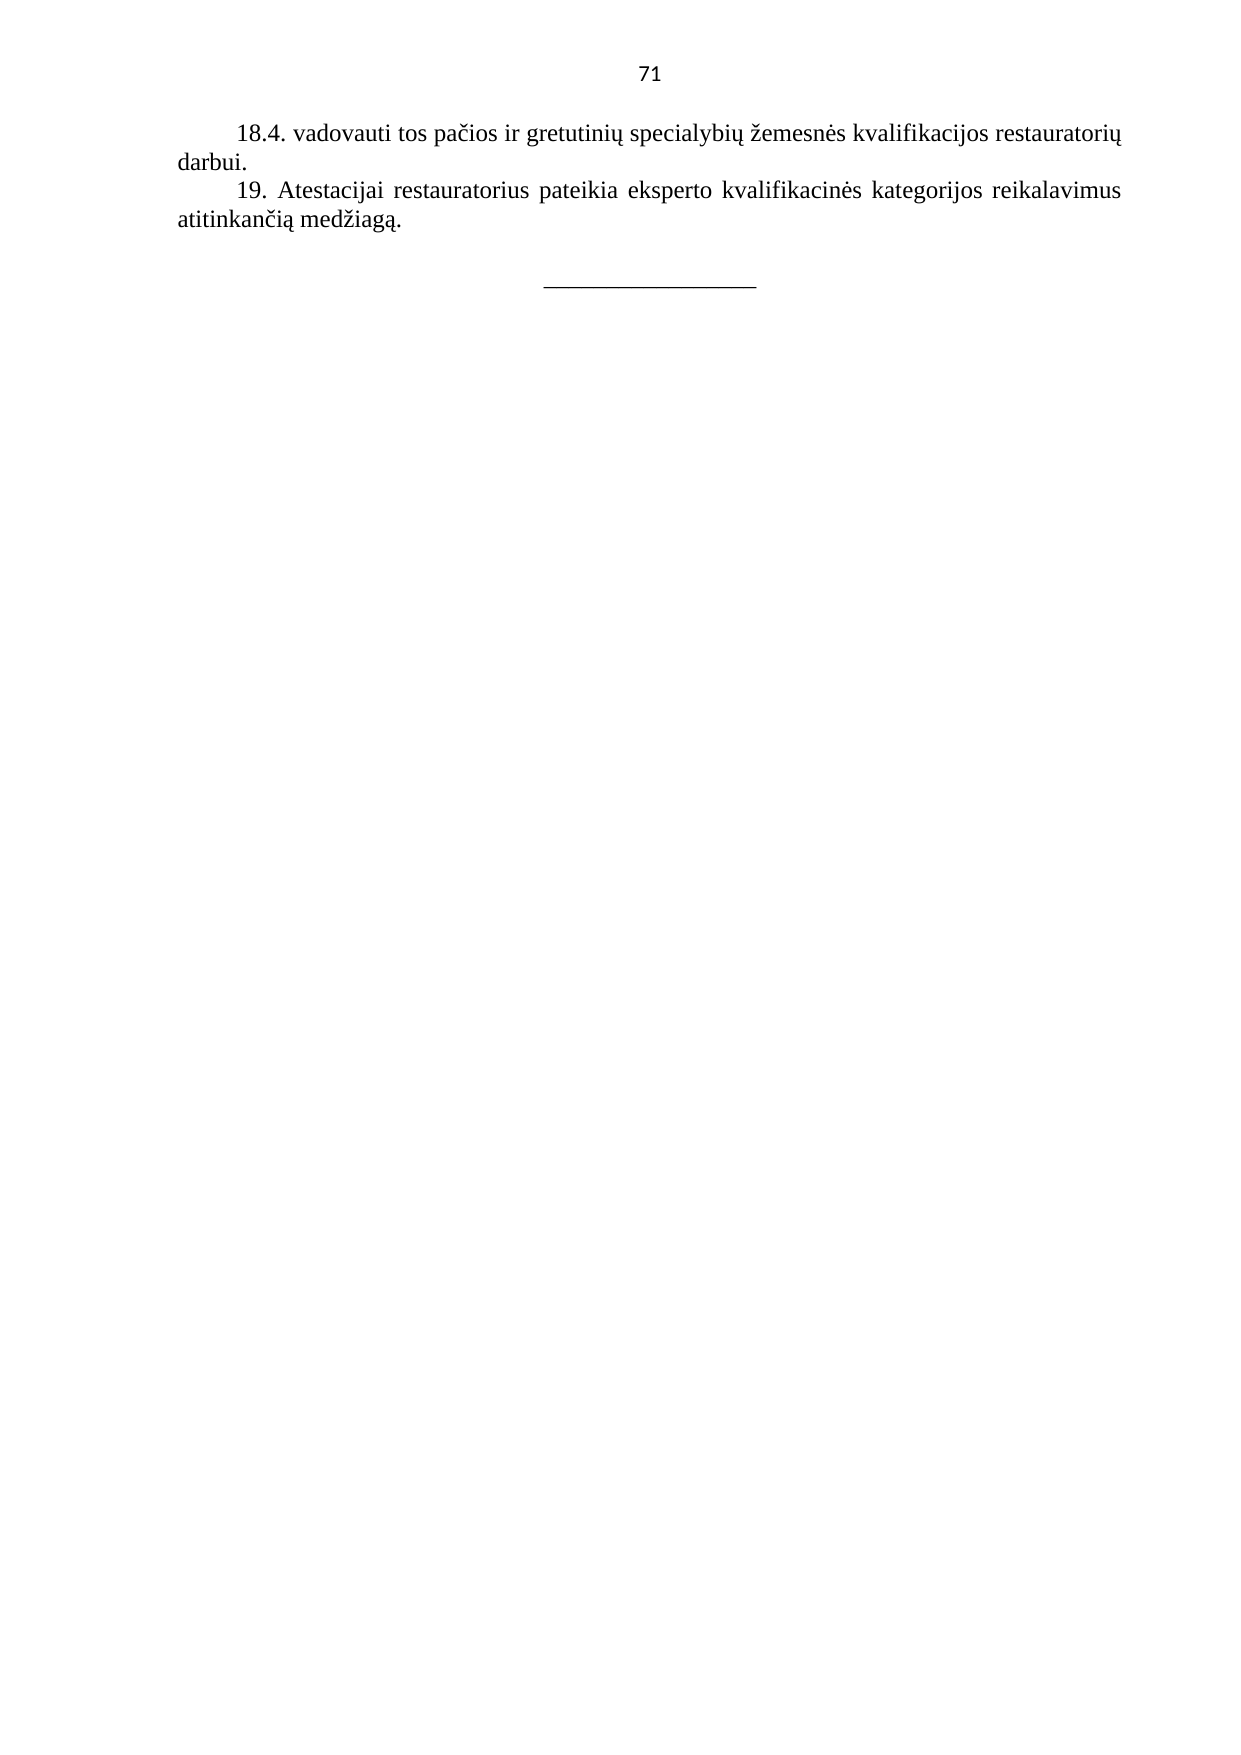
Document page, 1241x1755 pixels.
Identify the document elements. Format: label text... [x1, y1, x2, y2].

text 19. Atestacijai restauratorius pateikia eksperto kvalifikacinės kategorijos reikalavimus atitinkančią medžiagą. [177, 176, 1122, 233]
text 18.4. vadovauti tos pačios ir gretutinių specialybių žemesnės kvalifikacijos restauratorių darbui. [177, 118, 1122, 176]
text _________________ [177, 262, 1122, 291]
